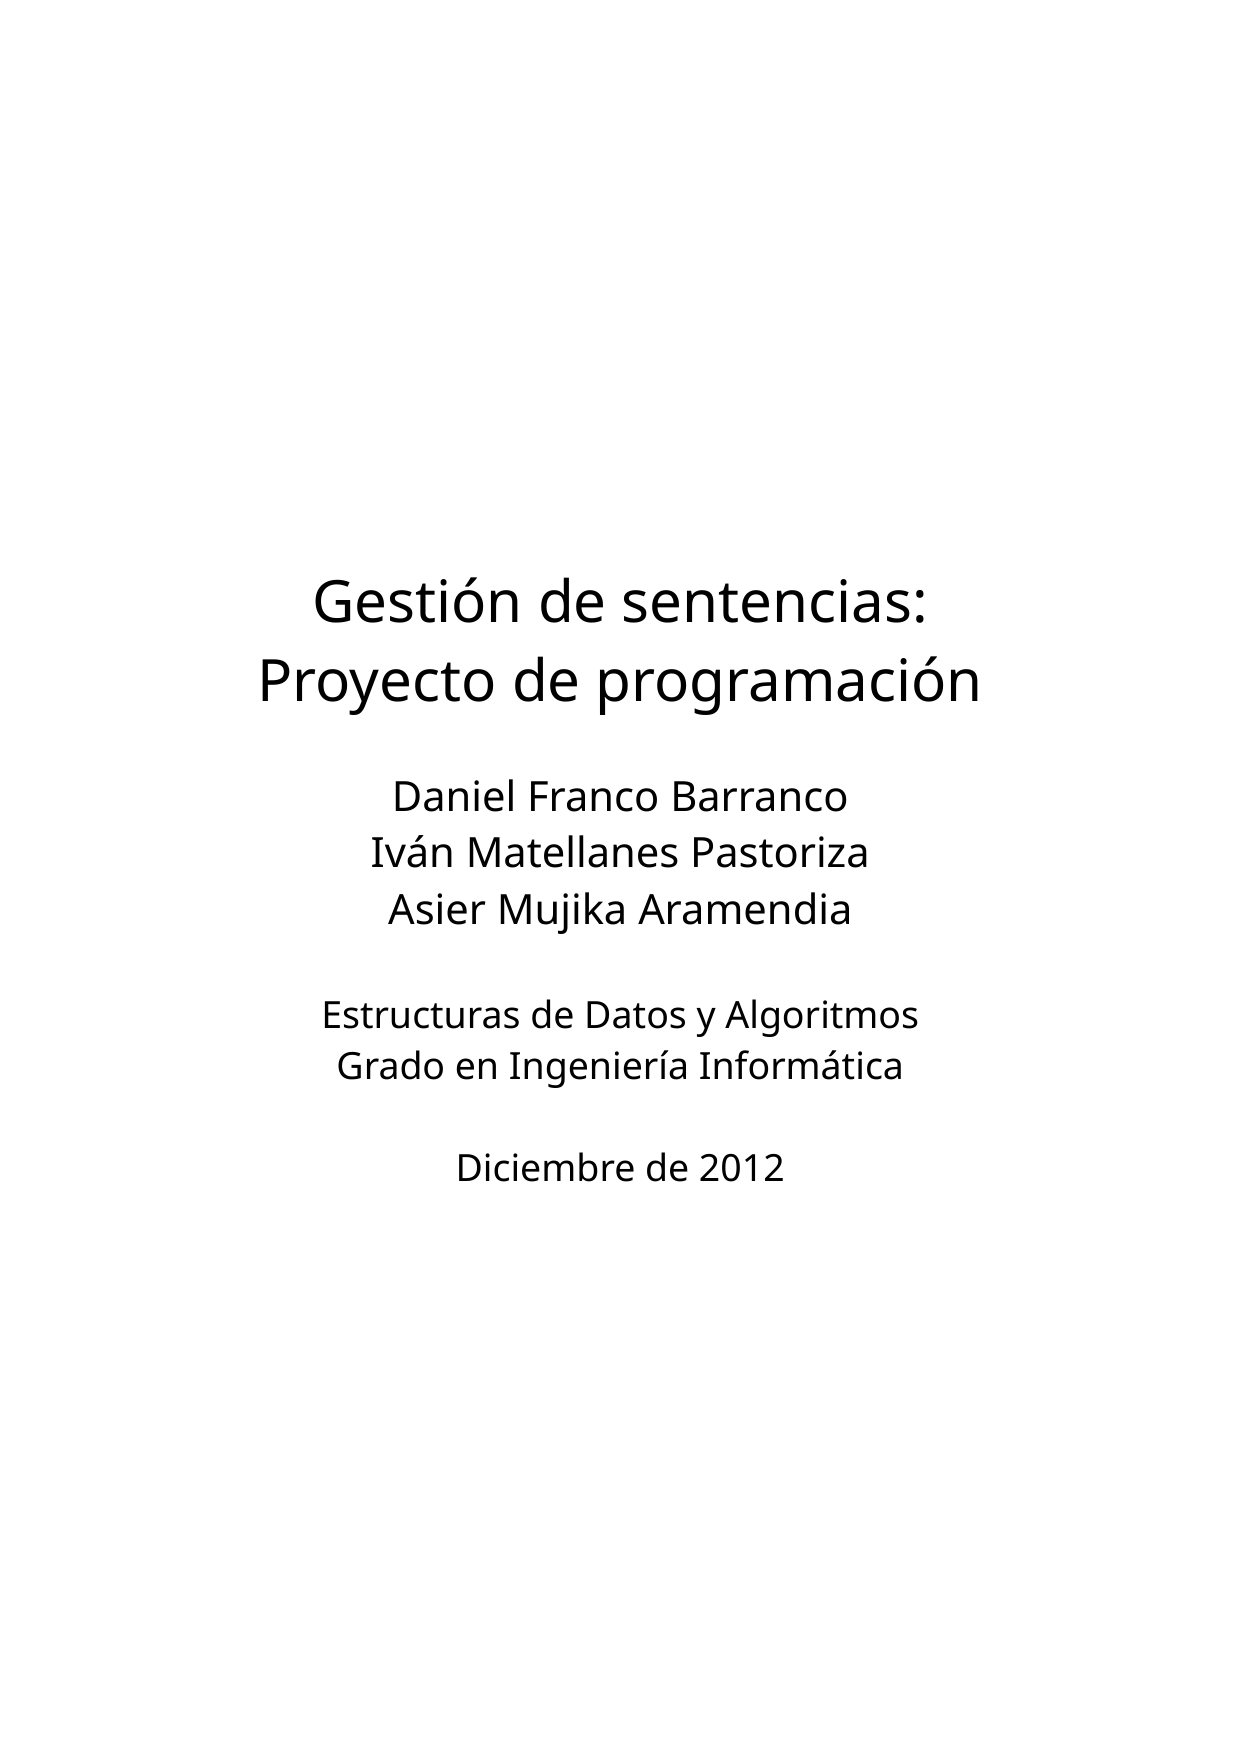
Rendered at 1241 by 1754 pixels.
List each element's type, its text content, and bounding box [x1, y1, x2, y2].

text Gestión de sentencias: [177, 560, 1063, 639]
text Iván Matellanes Pastoriza [177, 823, 1063, 880]
text Diciembre de 2012 [177, 1141, 1063, 1192]
text Asier Mujika Aramendia [177, 880, 1063, 937]
text Daniel Franco Barranco [177, 767, 1063, 823]
text Grado en Ingeniería Informática [177, 1039, 1063, 1090]
text Proyecto de programación [177, 639, 1063, 719]
text Estructuras de Datos y Algoritmos [177, 988, 1063, 1039]
